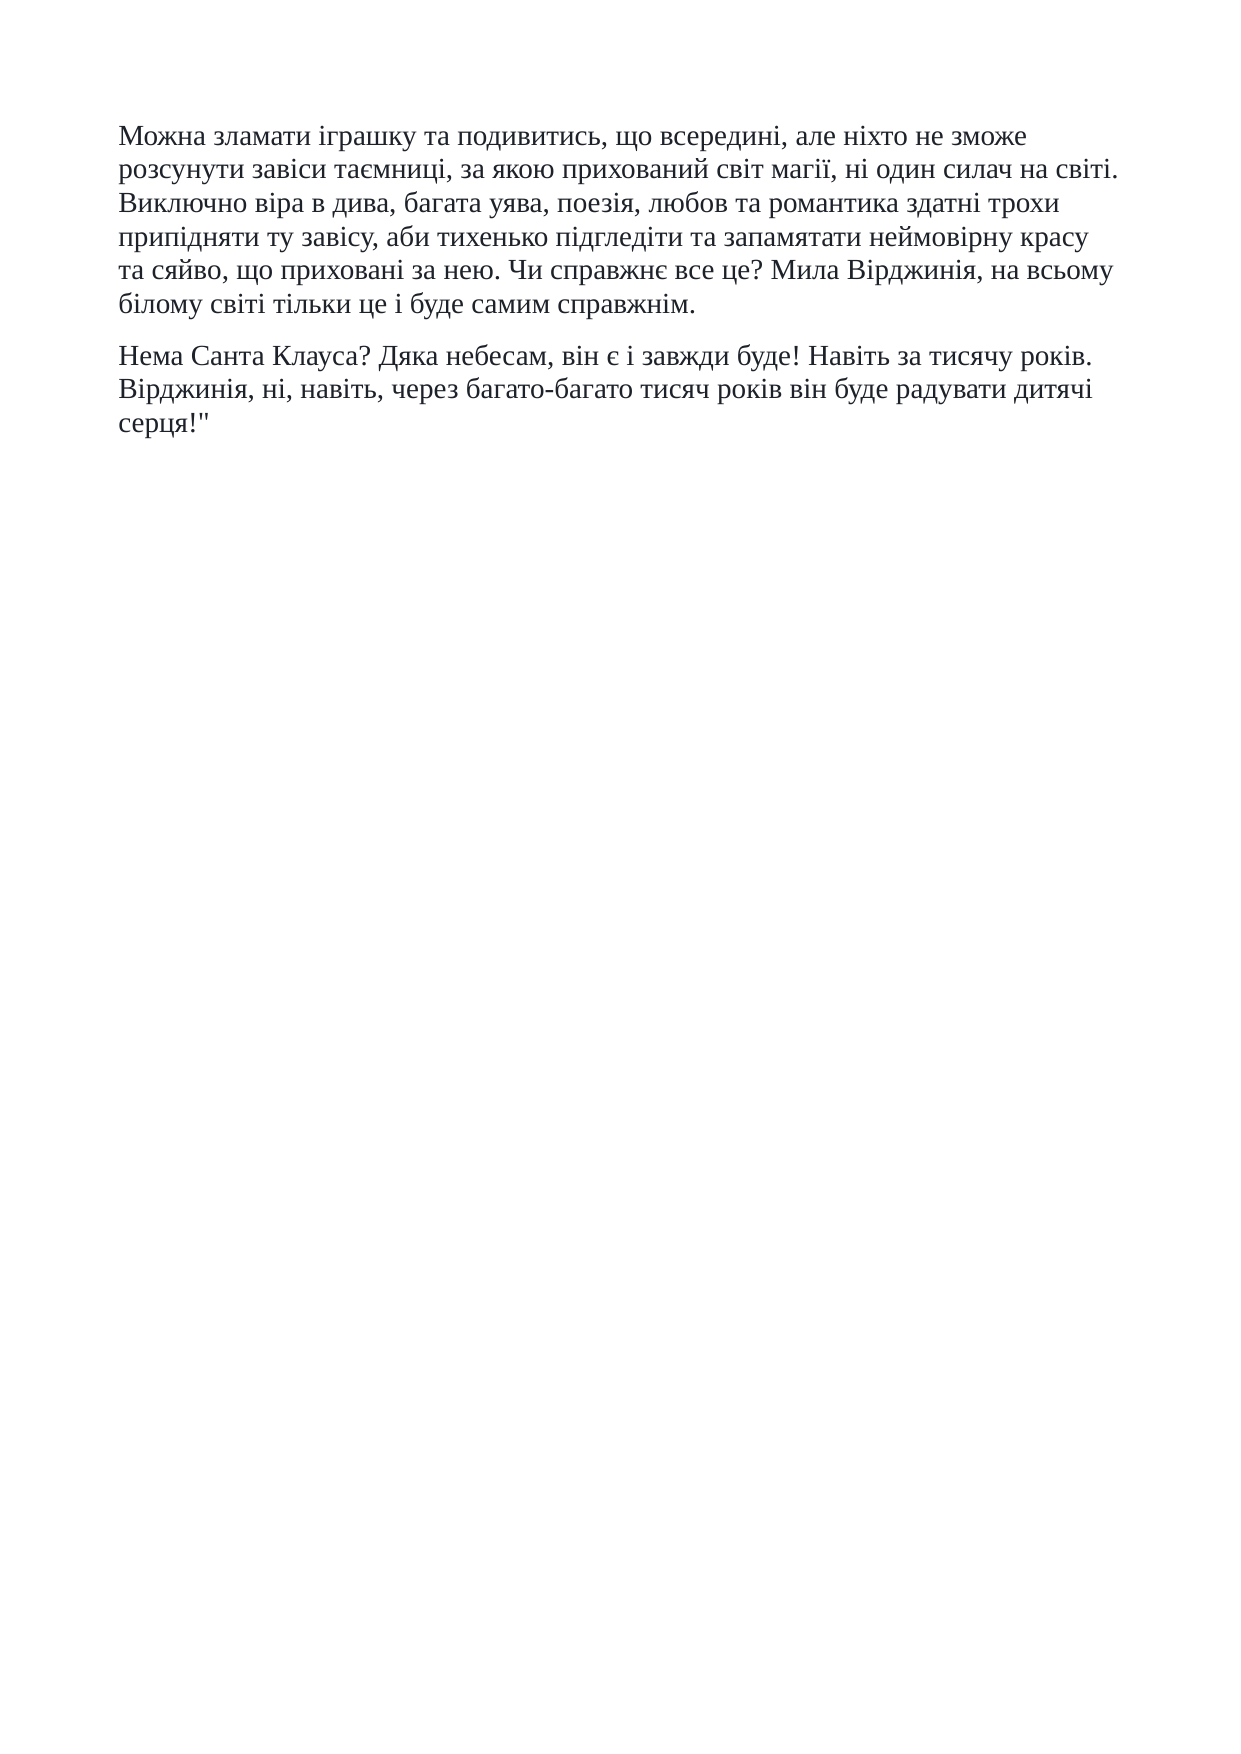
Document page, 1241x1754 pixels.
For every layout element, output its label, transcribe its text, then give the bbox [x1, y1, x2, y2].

text Нема Санта Клауса? Дяка небесам, він є і завжди буде! Навіть за тисячу років. Вірджинія, ні, навіть, через багато-багато тисяч років він буде радувати дитячі серця!" [118, 338, 1122, 439]
text Можна зламати іграшку та подивитись, що всередині, але ніхто не зможе розсунути завіси таємниці, за якою прихований світ магії, ні один силач на світі. Виключно віра в дива, багата уява, поезія, любов та романтика здатні трохи припідняти ту завісу, аби тихенько підгледіти та запамятати неймовірну красу та сяйво, що приховані за нею. Чи справжнє все це? Мила Вірджинія, на всьому білому світі тільки це і буде самим справжнім. [118, 118, 1122, 319]
